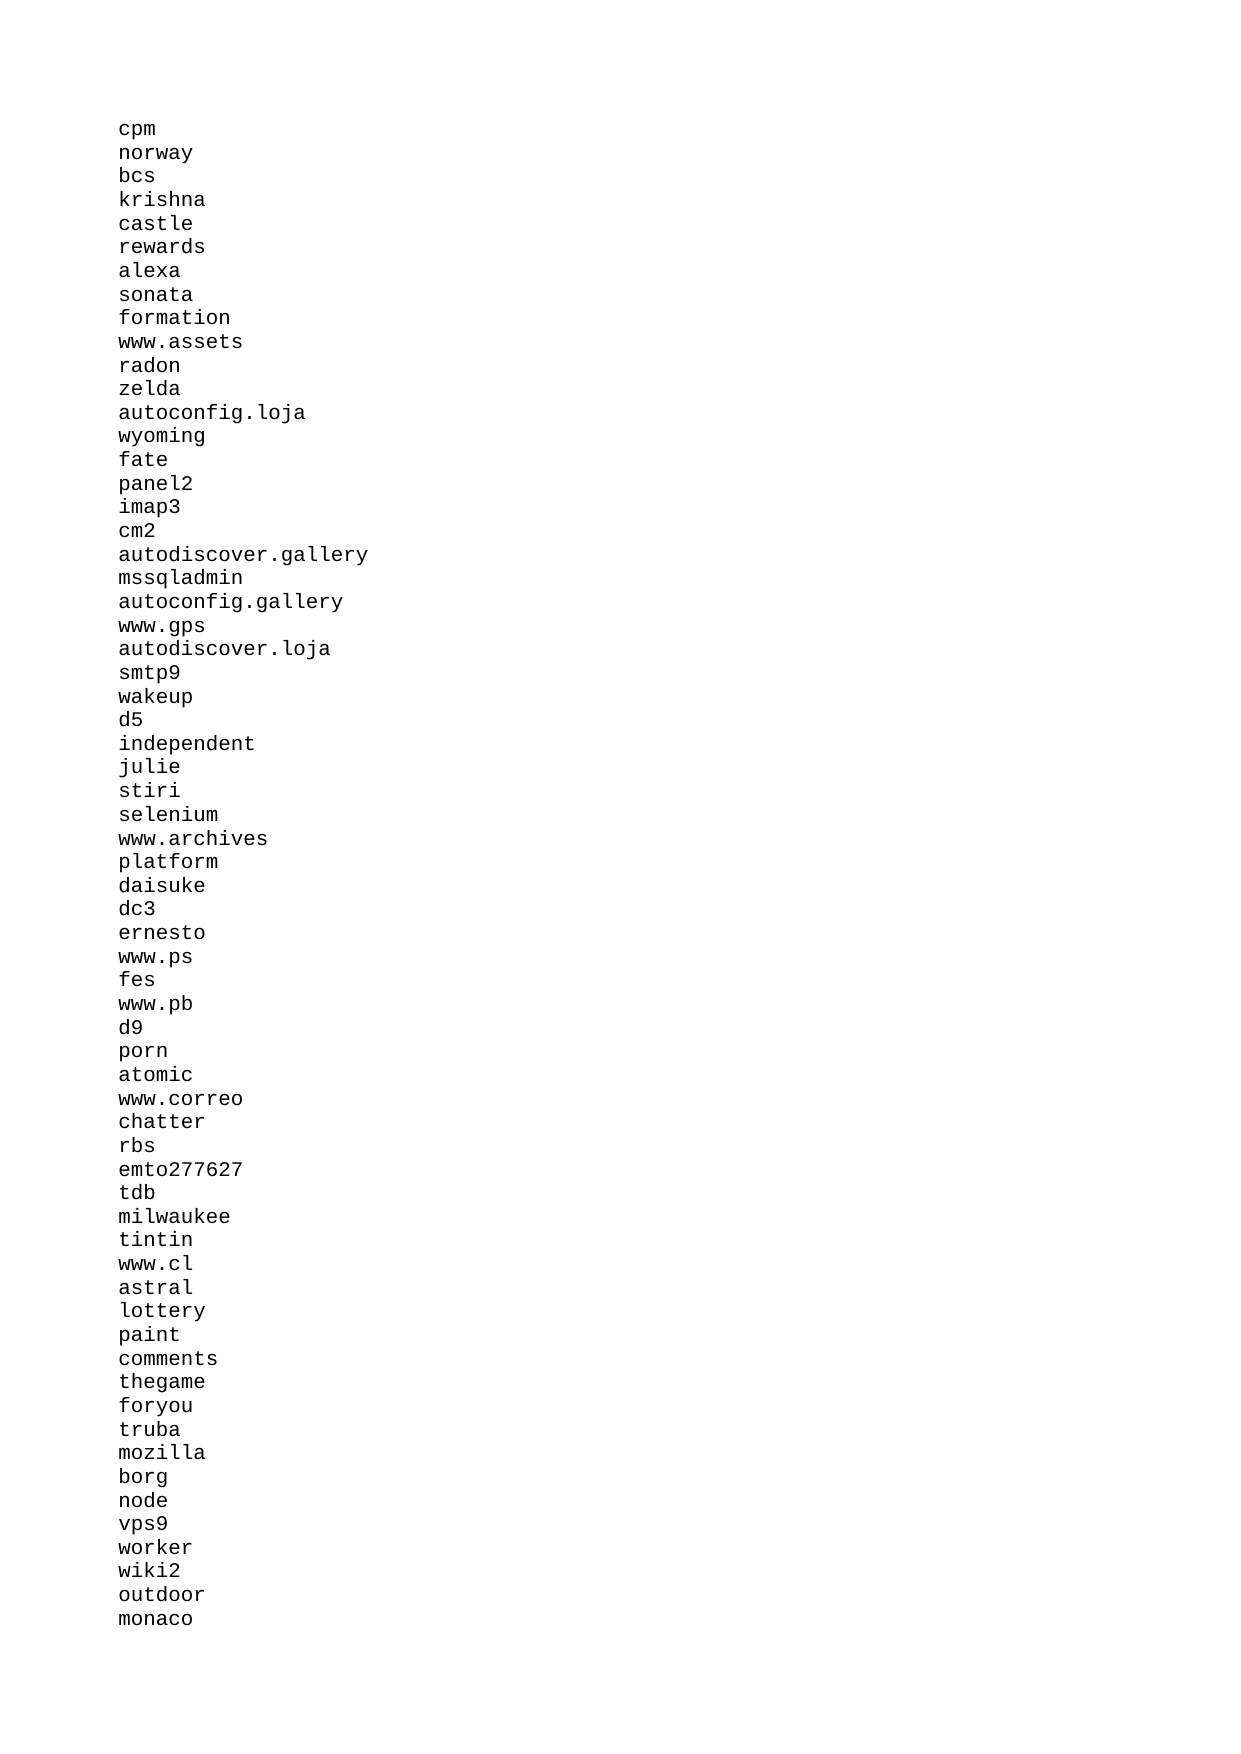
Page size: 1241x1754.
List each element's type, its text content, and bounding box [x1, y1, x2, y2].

text formation [118, 307, 1122, 331]
text d5 [118, 709, 1122, 733]
text dc3 [118, 898, 1122, 922]
text alexa [118, 260, 1122, 284]
text foryou [118, 1395, 1122, 1419]
text wakeup [118, 686, 1122, 709]
text ernesto [118, 922, 1122, 946]
text wiki2 [118, 1561, 1122, 1584]
text worker [118, 1537, 1122, 1561]
text sonata [118, 284, 1122, 307]
text autoconfig.loja [118, 402, 1122, 426]
text rewards [118, 236, 1122, 260]
text monaco [118, 1608, 1122, 1631]
text independent [118, 733, 1122, 757]
text www.correo [118, 1088, 1122, 1111]
text stiri [118, 780, 1122, 804]
text vps9 [118, 1513, 1122, 1537]
text norway [118, 142, 1122, 165]
text autodiscover.loja [118, 638, 1122, 662]
text castle [118, 213, 1122, 236]
text www.archives [118, 827, 1122, 851]
text bcs [118, 165, 1122, 189]
text thegame [118, 1371, 1122, 1395]
text daisuke [118, 875, 1122, 898]
text truba [118, 1419, 1122, 1442]
text www.ps [118, 946, 1122, 969]
text mssqladmin [118, 567, 1122, 591]
text astral [118, 1277, 1122, 1300]
text rbs [118, 1135, 1122, 1158]
text lottery [118, 1300, 1122, 1324]
text radon [118, 354, 1122, 378]
text chatter [118, 1111, 1122, 1135]
text borg [118, 1466, 1122, 1489]
text imap3 [118, 496, 1122, 520]
text platform [118, 851, 1122, 875]
text mozilla [118, 1442, 1122, 1466]
text www.assets [118, 331, 1122, 354]
text node [118, 1489, 1122, 1513]
text tdb [118, 1182, 1122, 1206]
text d9 [118, 1017, 1122, 1040]
text fate [118, 449, 1122, 473]
text tintin [118, 1229, 1122, 1253]
text paint [118, 1324, 1122, 1348]
text selenium [118, 804, 1122, 827]
text comments [118, 1348, 1122, 1371]
text www.pb [118, 993, 1122, 1017]
text www.gps [118, 615, 1122, 638]
text zelda [118, 378, 1122, 402]
text julie [118, 757, 1122, 780]
text milwaukee [118, 1206, 1122, 1229]
text fes [118, 969, 1122, 993]
text cpm [118, 118, 1122, 142]
text autoconfig.gallery [118, 591, 1122, 615]
text smtp9 [118, 662, 1122, 686]
text krishna [118, 189, 1122, 213]
text www.cl [118, 1253, 1122, 1277]
text outdoor [118, 1584, 1122, 1608]
text wyoming [118, 426, 1122, 449]
text porn [118, 1040, 1122, 1064]
text panel2 [118, 473, 1122, 496]
text autodiscover.gallery [118, 544, 1122, 567]
text cm2 [118, 520, 1122, 544]
text atomic [118, 1064, 1122, 1088]
text emto277627 [118, 1158, 1122, 1182]
